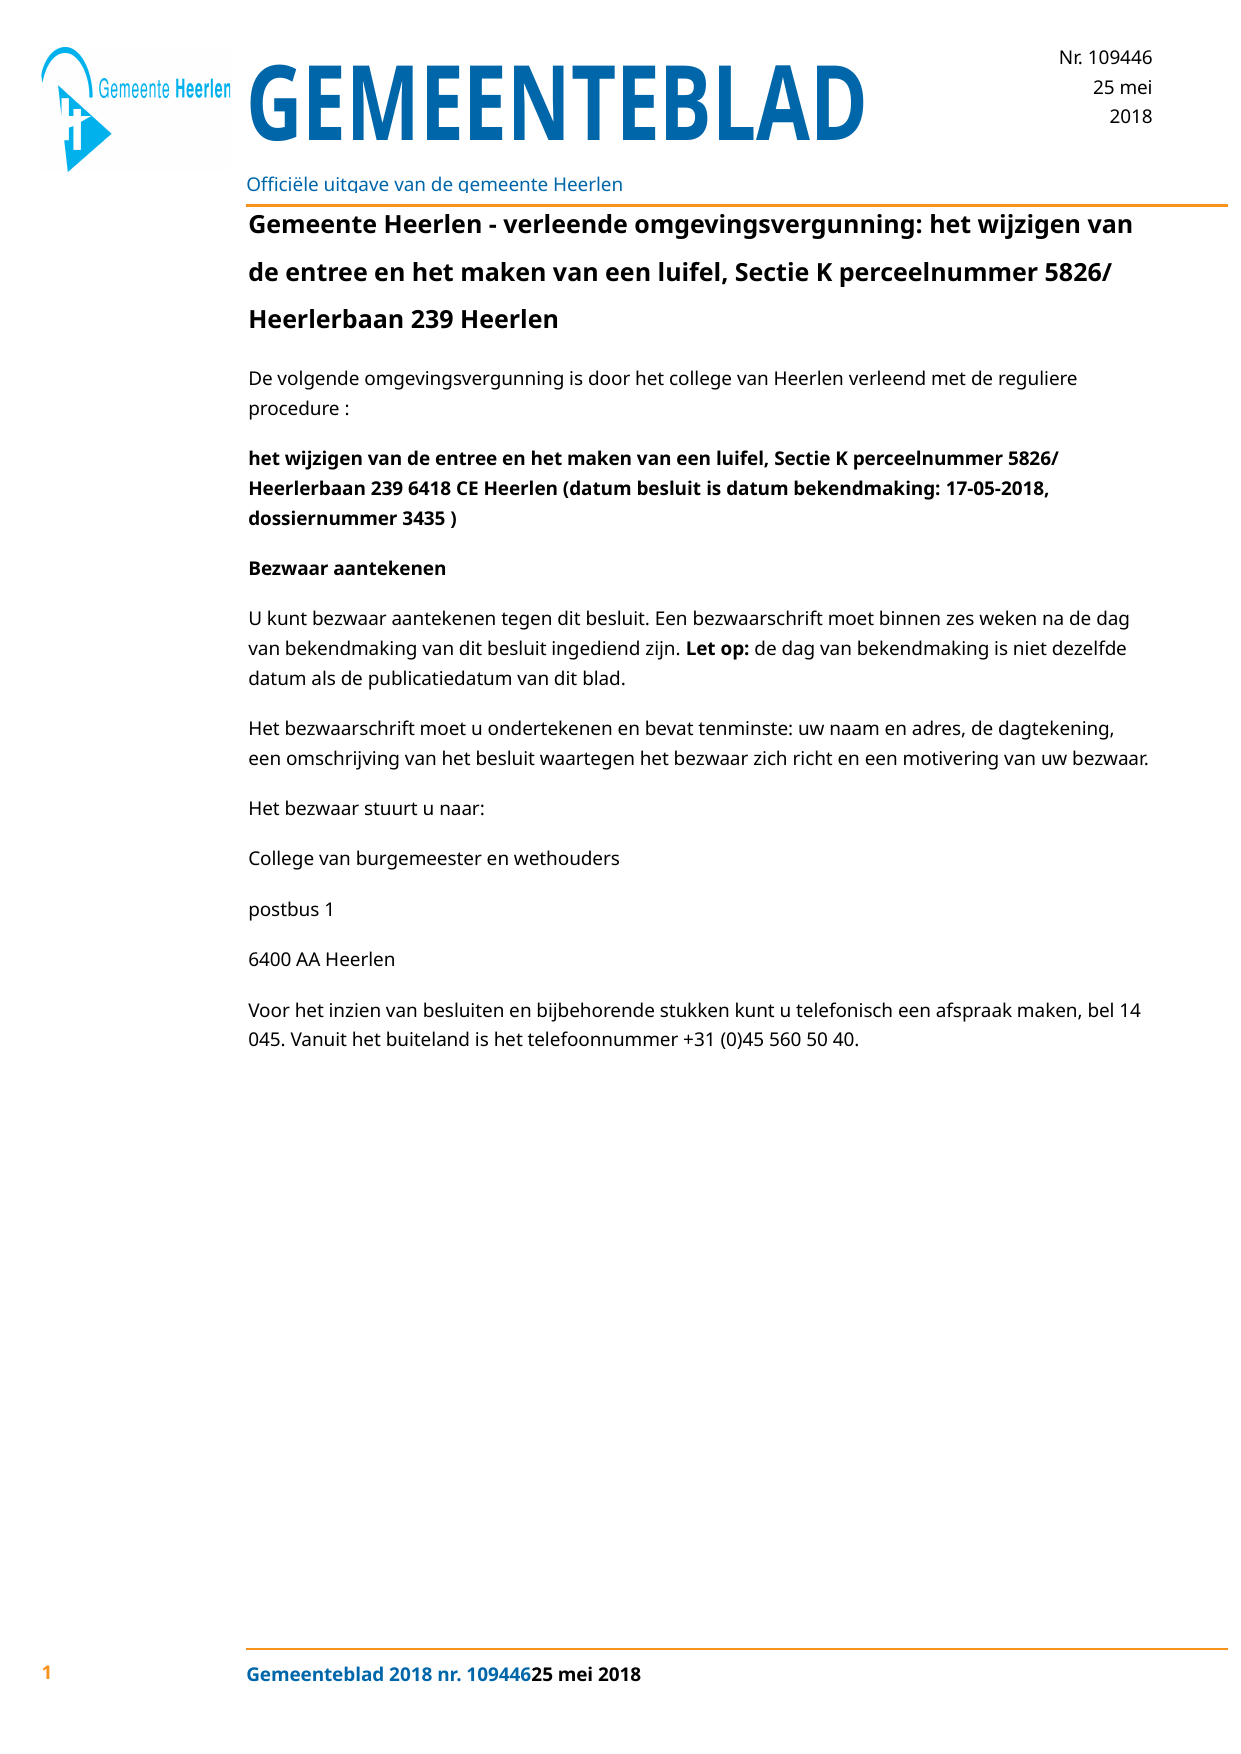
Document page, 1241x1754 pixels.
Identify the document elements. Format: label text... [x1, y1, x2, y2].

text Voor het inzien van besluiten en bijbehorende stukken kunt u telefonisch een afspraak maken, bel 14 045. Vanuit het buiteland is het telefoonnummer +31 (0)45 560 50 40. [248, 997, 1152, 1052]
text College van burgemeester en wethouders [248, 846, 1152, 871]
picture [41, 47, 231, 172]
text De volgende omgevingsvergunning is door het college van Heerlen verleend met de reguliere procedure : [248, 366, 1152, 421]
text postbus 1 [248, 896, 1152, 922]
text Gemeente Heerlen - verleende omgevingsvergunning: het wijzigen van de entree en het maken van een luifel, Sectie K perceelnummer 5826/ Heerlerbaan 239 Heerlen [248, 207, 1152, 336]
text Het bezwaar stuurt u naar: [248, 795, 1152, 821]
text Het bezwaarschrift moet u ondertekenen en bevat tenminste: uw naam en adres, de dagtekening, een omschrijving van het besluit waartegen het bezwaar zich richt en een motivering van uw bezwaar. [248, 715, 1152, 770]
text 6400 AA Heerlen [248, 946, 1152, 972]
text U kunt bezwaar aantekenen tegen dit besluit. Een bezwaarschrift moet binnen zes weken na de dag van bekendmaking van dit besluit ingediend zijn. Let op: de dag van bekendmaking is niet dezelfde datum als de publicatiedatum van dit blad. [248, 606, 1152, 690]
text Bezwaar aantekenen [248, 555, 1152, 581]
text het wijzigen van de entree en het maken van een luifel, Sectie K perceelnummer 5826/ Heerlerbaan 239 6418 CE Heerlen (datum besluit is datum bekendmaking: 17-05-2018, dossiernummer 3435 ) [248, 446, 1152, 530]
picture [41, 47, 58, 70]
